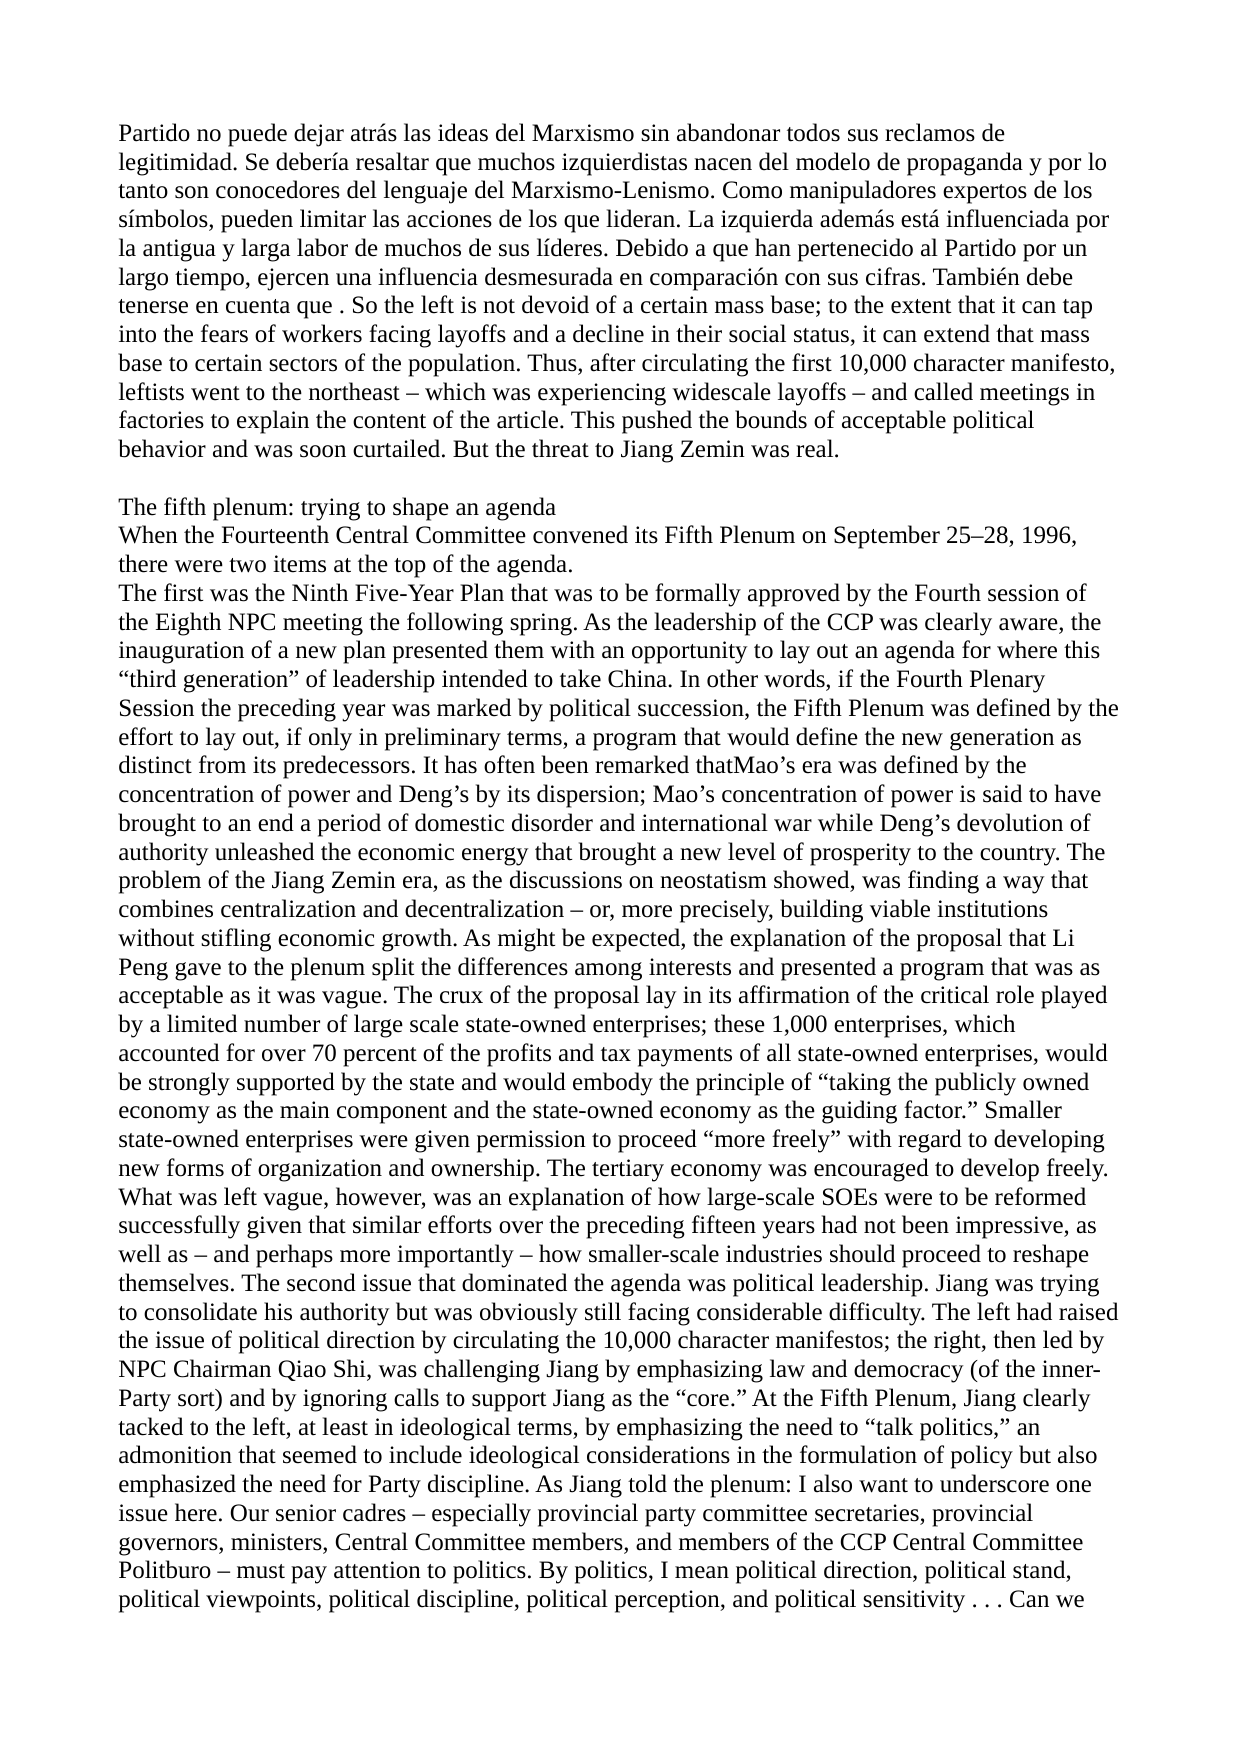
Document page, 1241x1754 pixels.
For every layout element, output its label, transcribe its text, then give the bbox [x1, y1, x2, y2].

text When the Fourteenth Central Committee convened its Fifth Plenum on September 25–28, 1996, there were two items at the top of the agenda. [118, 521, 1122, 578]
text The first was the Ninth Five-Year Plan that was to be formally approved by the Fourth session of the Eighth NPC meeting the following spring. As the leadership of the CCP was clearly aware, the inauguration of a new plan presented them with an opportunity to lay out an agenda for where this “third generation” of leadership intended to take China. In other words, if the Fourth Plenary Session the preceding year was marked by political succession, the Fifth Plenum was defined by the effort to lay out, if only in preliminary terms, a program that would define the new generation as distinct from its predecessors. It has often been remarked thatMao’s era was defined by the concentration of power and Deng’s by its dispersion; Mao’s concentration of power is said to have brought to an end a period of domestic disorder and international war while Deng’s devolution of authority unleashed the economic energy that brought a new level of prosperity to the country. The problem of the Jiang Zemin era, as the discussions on neostatism showed, was finding a way that combines centralization and decentralization – or, more precisely, building viable institutions without stifling economic growth. As might be expected, the explanation of the proposal that Li Peng gave to the plenum split the differences among interests and presented a program that was as acceptable as it was vague. The crux of the proposal lay in its affirmation of the critical role played by a limited number of large scale state-owned enterprises; these 1,000 enterprises, which accounted for over 70 percent of the profits and tax payments of all state-owned enterprises, would be strongly supported by the state and would embody the principle of “taking the publicly owned economy as the main component and the state-owned economy as the guiding factor.” Smaller state-owned enterprises were given permission to proceed “more freely” with regard to developing new forms of organization and ownership. The tertiary economy was encouraged to develop freely. What was left vague, however, was an explanation of how large-scale SOEs were to be reformed successfully given that similar efforts over the preceding fifteen years had not been impressive, as well as – and perhaps more importantly – how smaller-scale industries should proceed to reshape themselves. The second issue that dominated the agenda was political leadership. Jiang was trying to consolidate his authority but was obviously still facing considerable difficulty. The left had raised the issue of political direction by circulating the 10,000 character manifestos; the right, then led by NPC Chairman Qiao Shi, was challenging Jiang by emphasizing law and democracy (of the inner-Party sort) and by ignoring calls to support Jiang as the “core.” At the Fifth Plenum, Jiang clearly tacked to the left, at least in ideological terms, by emphasizing the need to “talk politics,” an admonition that seemed to include ideological considerations in the formulation of policy but also emphasized the need for Party discipline. As Jiang told the plenum: I also want to underscore one issue here. Our senior cadres – especially provincial party committee secretaries, provincial governors, ministers, Central Committee members, and members of the CCP Central Committee Politburo – must pay attention to politics. By politics, I mean political direction, political stand, political viewpoints, political discipline, political perception, and political sensitivity . . . Can we [118, 578, 1122, 1613]
text The fifth plenum: trying to shape an agenda [118, 492, 1122, 521]
text Partido no puede dejar atrás las ideas del Marxismo sin abandonar todos sus reclamos de legitimidad. Se debería resaltar que muchos izquierdistas nacen del modelo de propaganda y por lo tanto son conocedores del lenguaje del Marxismo-Lenismo. Como manipuladores expertos de los símbolos, pueden limitar las acciones de los que lideran. La izquierda además está influenciada por la antigua y larga labor de muchos de sus líderes. Debido a que han pertenecido al Partido por un largo tiempo, ejercen una influencia desmesurada en comparación con sus cifras. También debe tenerse en cuenta que . So the left is not devoid of a certain mass base; to the extent that it can tap into the fears of workers facing layoffs and a decline in their social status, it can extend that mass base to certain sectors of the population. Thus, after circulating the first 10,000 character manifesto, leftists went to the northeast – which was experiencing widescale layoffs – and called meetings in factories to explain the content of the article. This pushed the bounds of acceptable political behavior and was soon curtailed. But the threat to Jiang Zemin was real. [118, 118, 1122, 463]
